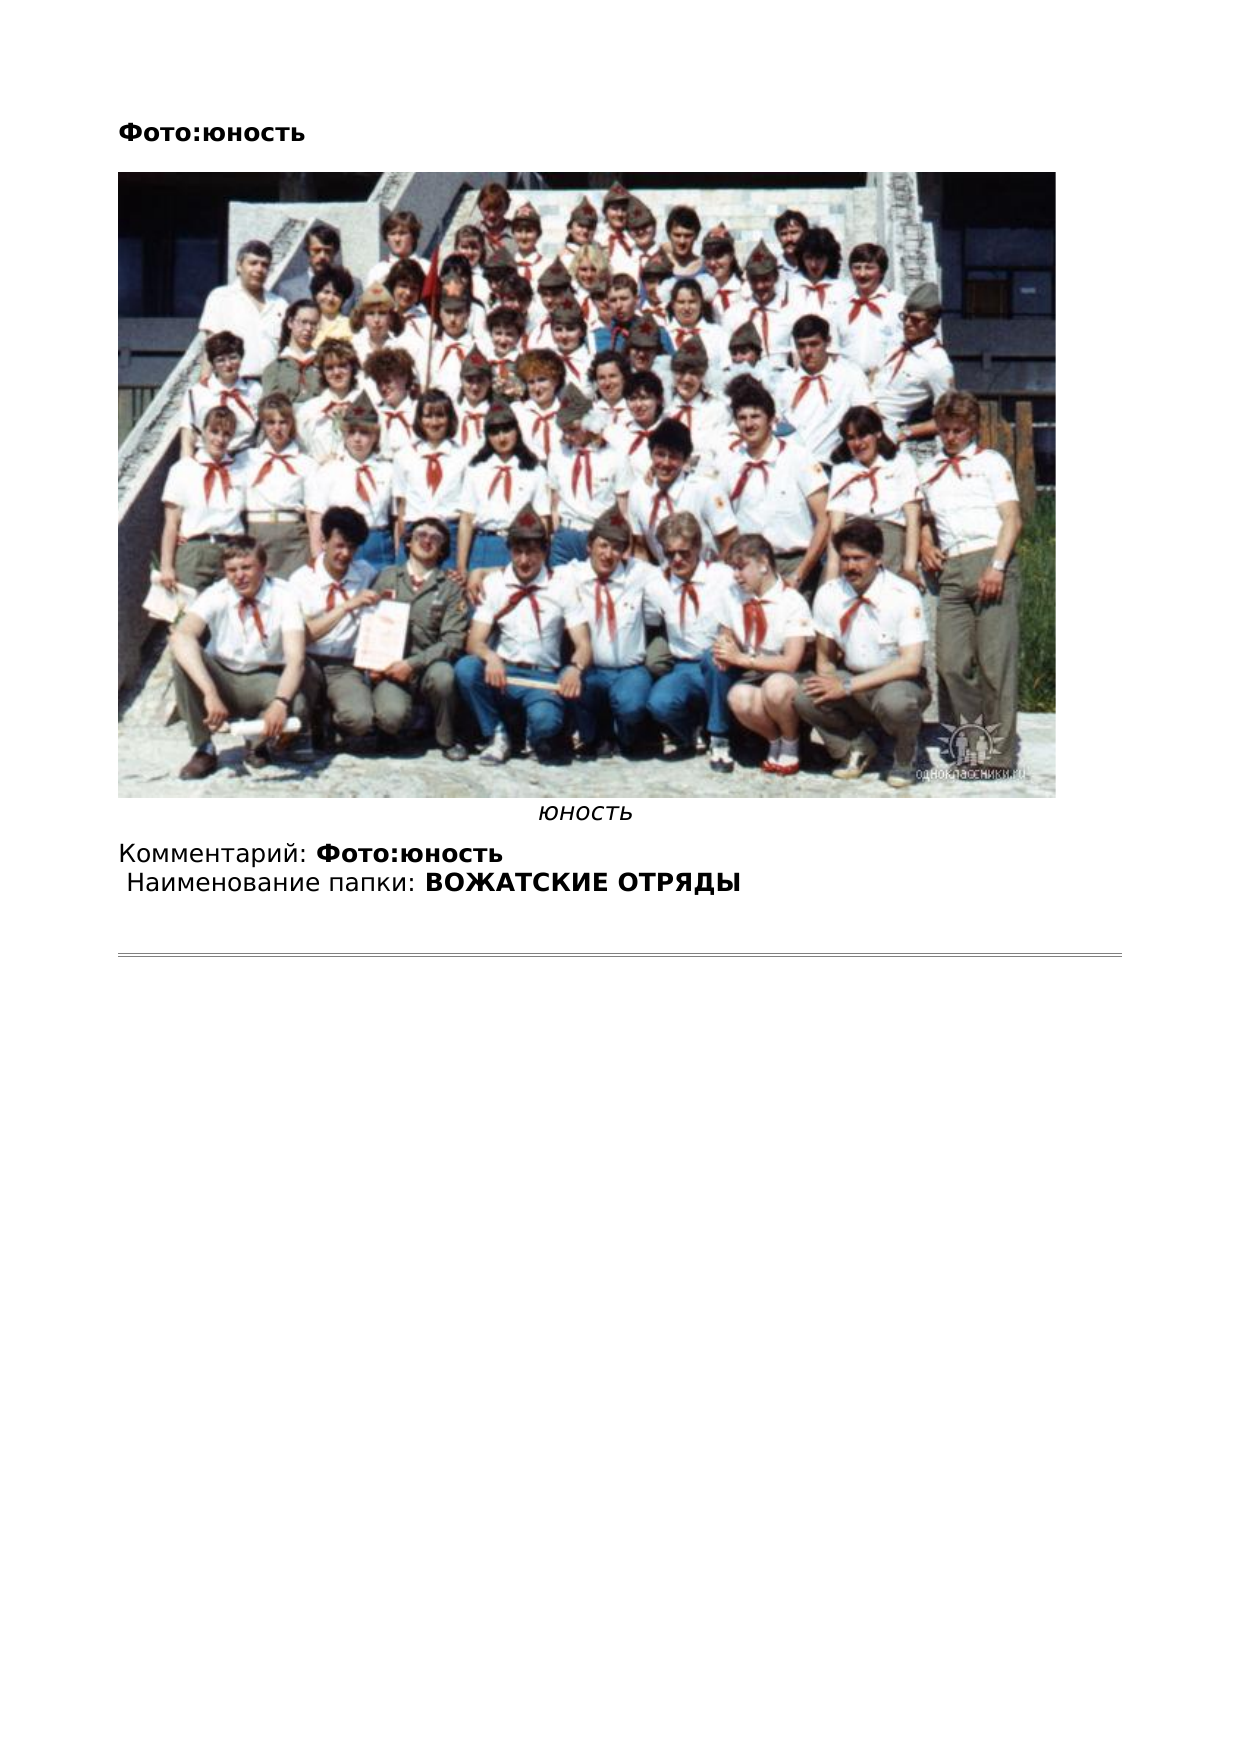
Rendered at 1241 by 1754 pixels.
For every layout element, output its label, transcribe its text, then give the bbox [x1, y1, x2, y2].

text Комментарий: Фото:юность Наименование папки: ВОЖАТСКИЕ ОТРЯДЫ [118, 839, 1122, 926]
picture [118, 172, 1056, 798]
text юность [118, 798, 1056, 826]
subtitle Фото:юность [118, 118, 1122, 147]
